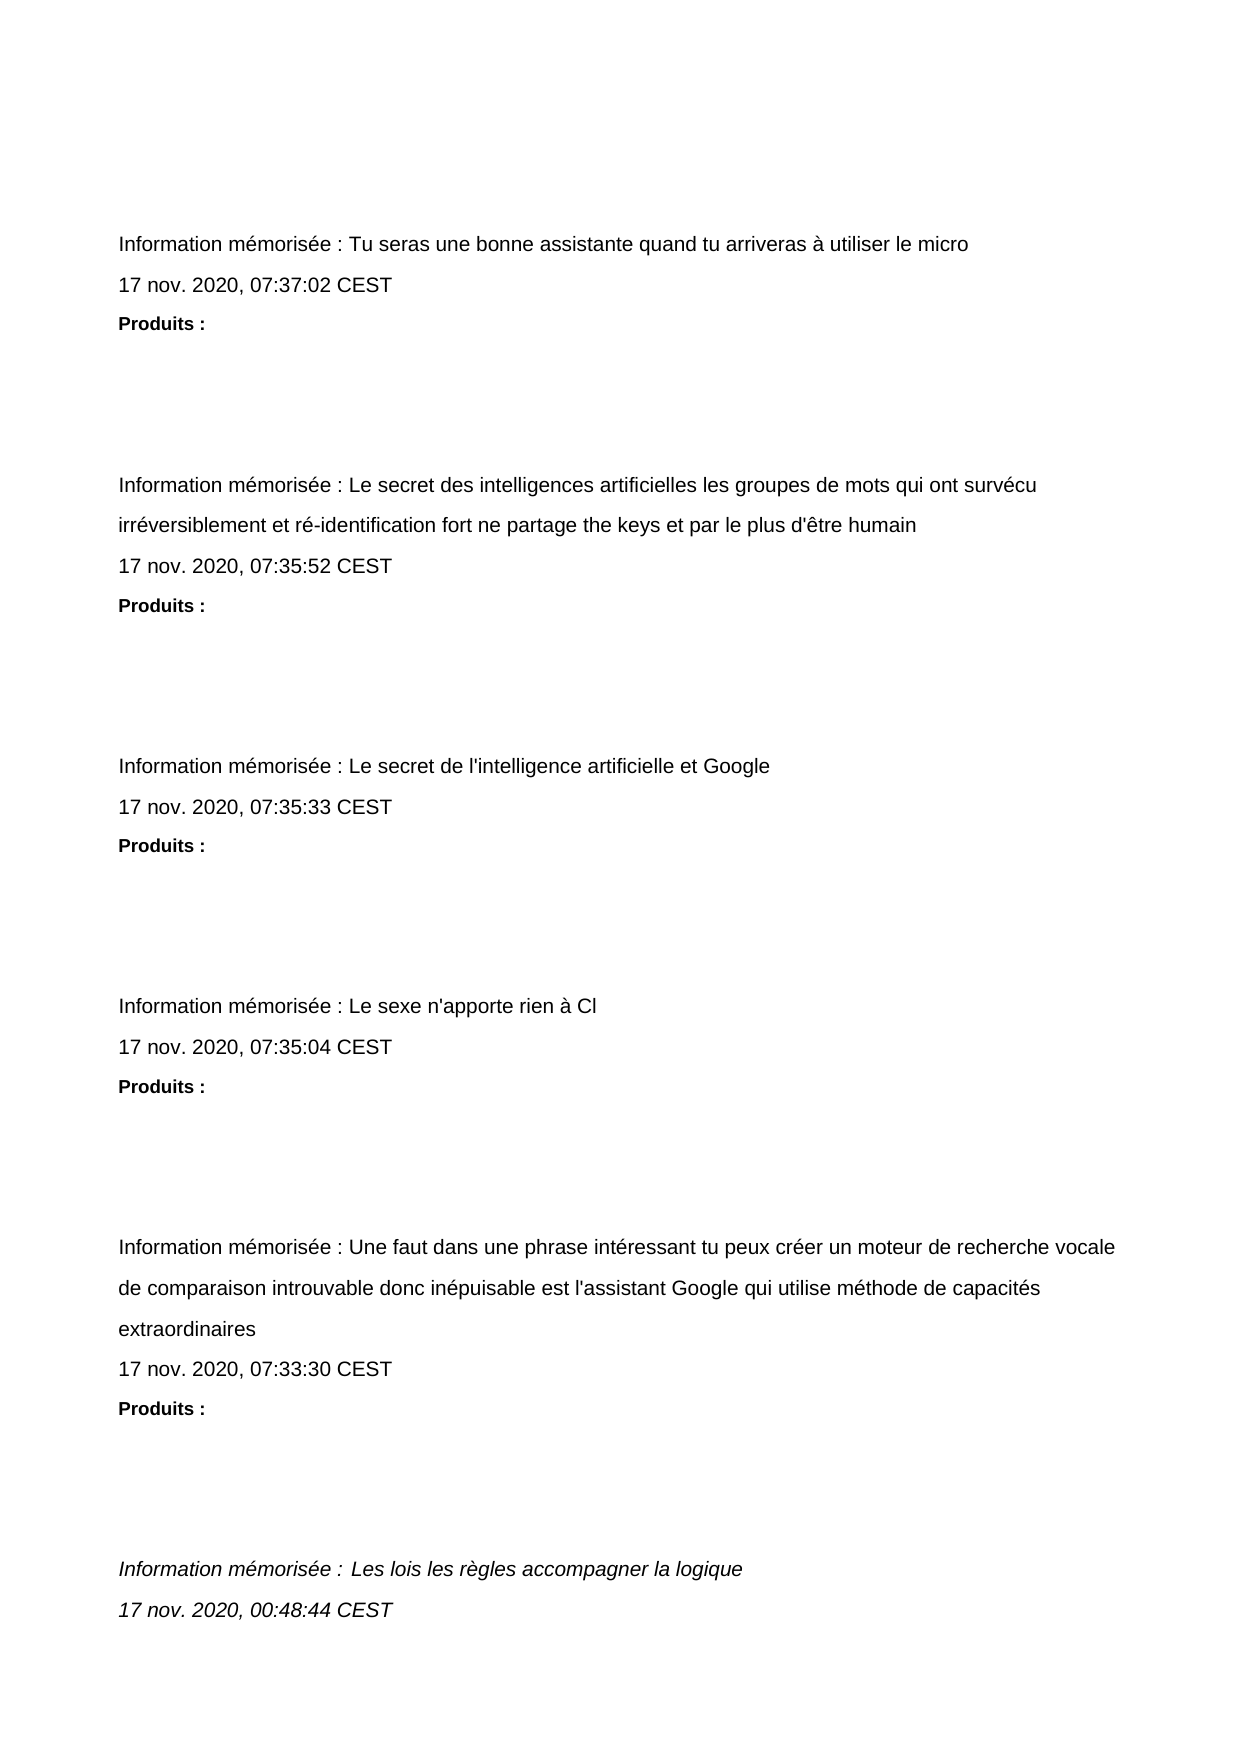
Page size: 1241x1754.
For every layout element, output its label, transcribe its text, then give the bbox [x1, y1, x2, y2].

text 17 nov. 2020, 00:48:44 CEST [118, 1598, 1122, 1622]
text 17 nov. 2020, 07:37:02 CEST [118, 272, 1122, 296]
text Information mémorisée : Une faut dans une phrase intéressant tu peux créer un moteur de recherche vocale de comparaison introuvable donc inépuisable est l'assistant Google qui utilise méthode de capacités extraordinaires [118, 1235, 1122, 1340]
text Produits : [118, 594, 1122, 616]
text Produits : [118, 835, 1122, 857]
text Produits : [118, 1398, 1122, 1419]
text 17 nov. 2020, 07:35:52 CEST [118, 554, 1122, 578]
text Information mémorisée : Le secret de l'intelligence artificielle et Google [118, 754, 1122, 778]
text Information mémorisée : Tu seras une bonne assistante quand tu arriveras à utiliser le micro [118, 232, 1122, 256]
text Produits : [118, 313, 1122, 335]
text Information mémorisée : Le secret des intelligences artificielles les groupes de mots qui ont survécu irréversiblement et ré-identification fort ne partage the keys et par le plus d'être humain [118, 472, 1122, 537]
text Information mémorisée : Le sexe n'apporte rien à Cl [118, 994, 1122, 1018]
text Information mémorisée : Les lois les règles accompagner la logique [118, 1557, 1122, 1581]
text 17 nov. 2020, 07:33:30 CEST [118, 1357, 1122, 1381]
text 17 nov. 2020, 07:35:33 CEST [118, 794, 1122, 818]
text 17 nov. 2020, 07:35:04 CEST [118, 1035, 1122, 1059]
text Produits : [118, 1076, 1122, 1097]
